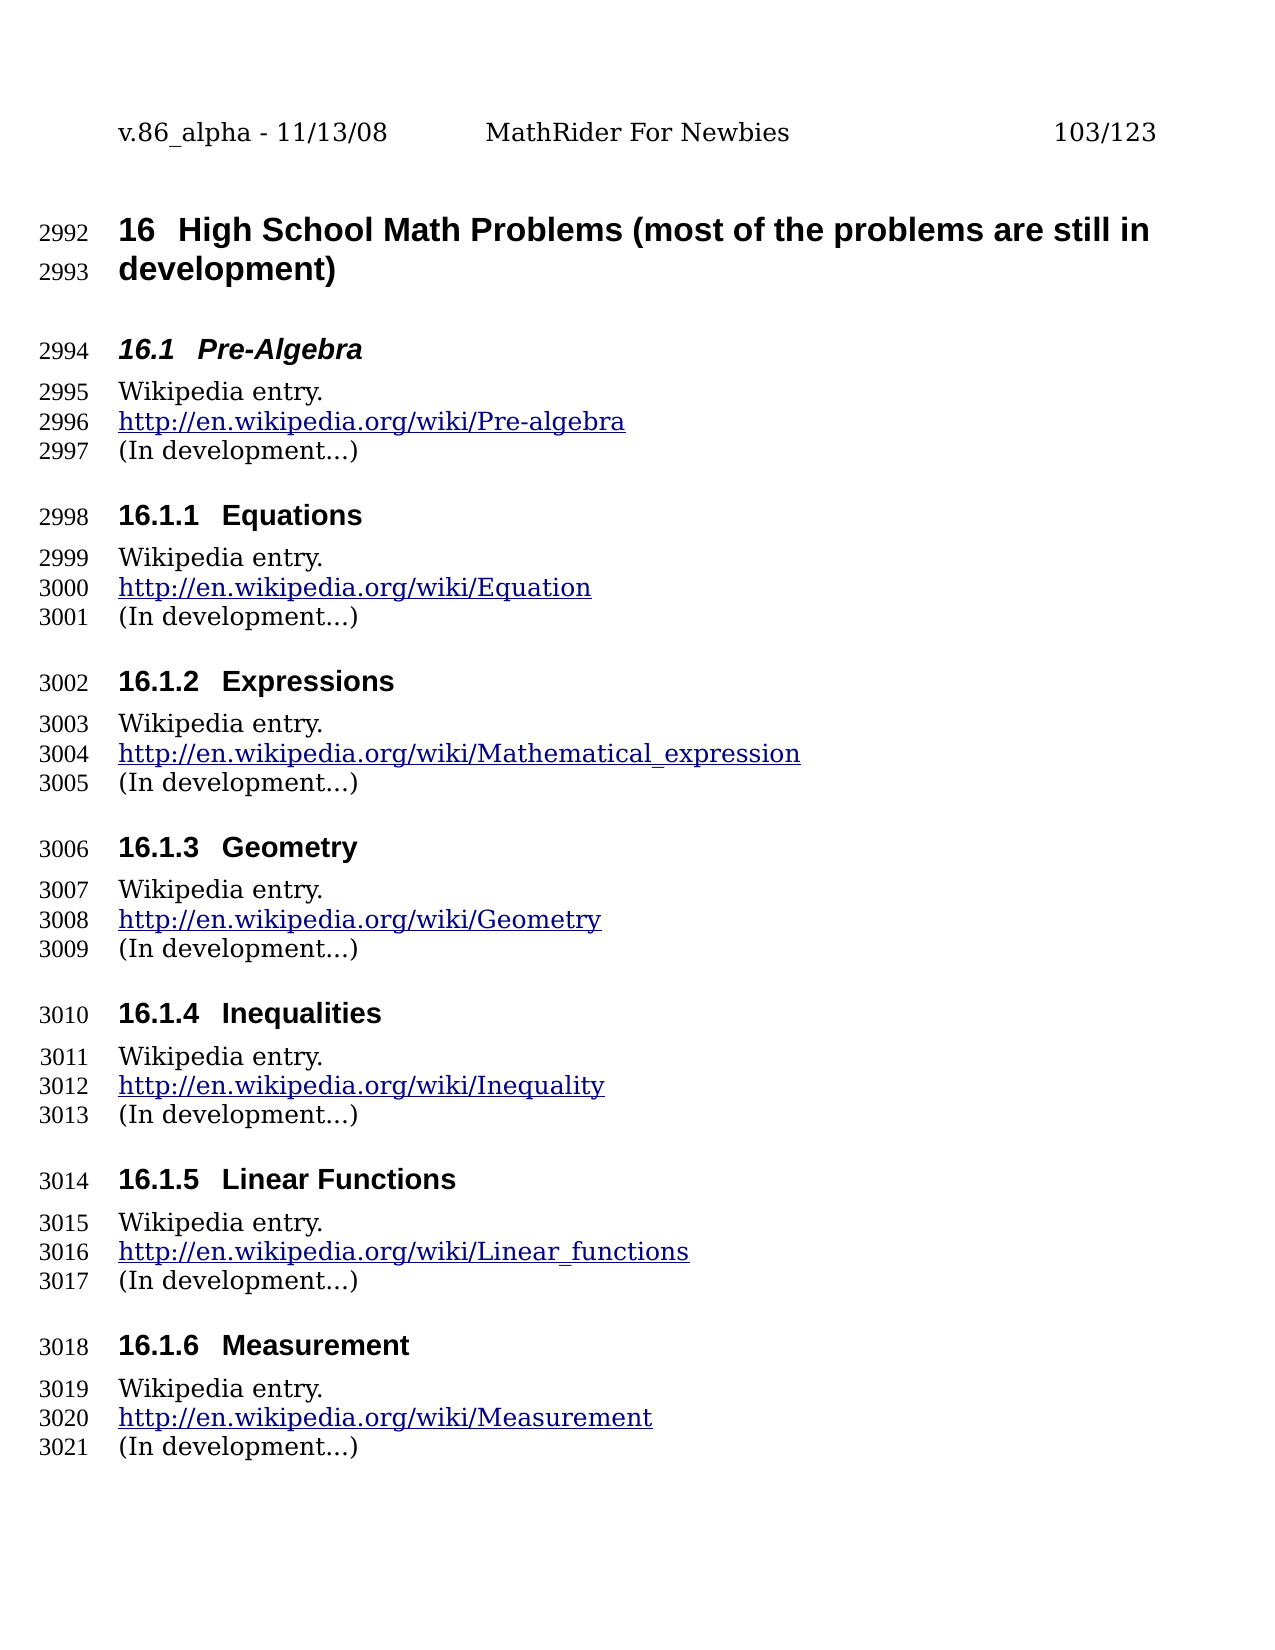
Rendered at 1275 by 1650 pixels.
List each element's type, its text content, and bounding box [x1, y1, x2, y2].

subtitle Expressions [118, 664, 1157, 698]
text Wikipedia entry. [118, 1374, 1157, 1403]
subtitle Pre-Algebra [118, 332, 1157, 366]
text (In development...) [118, 1100, 1157, 1129]
text Wikipedia entry. [118, 378, 1157, 407]
text http://en.wikipedia.org/wiki/Inequality [118, 1071, 1157, 1100]
subtitle Measurement [118, 1328, 1157, 1362]
text (In development...) [118, 1266, 1157, 1295]
text (In development...) [118, 602, 1157, 631]
subtitle Equations [118, 498, 1157, 532]
text http://en.wikipedia.org/wiki/Equation [118, 573, 1157, 602]
subtitle Inequalities [118, 996, 1157, 1030]
subtitle Linear Functions [118, 1162, 1157, 1196]
text Wikipedia entry. [118, 1042, 1157, 1071]
text http://en.wikipedia.org/wiki/Mathematical_expression [118, 739, 1157, 768]
text http://en.wikipedia.org/wiki/Linear_functions [118, 1237, 1157, 1266]
text (In development...) [118, 934, 1157, 963]
text http://en.wikipedia.org/wiki/Measurement [118, 1403, 1157, 1432]
text Wikipedia entry. [118, 544, 1157, 573]
text (In development...) [118, 1432, 1157, 1461]
text (In development...) [118, 768, 1157, 797]
text http://en.wikipedia.org/wiki/Geometry [118, 905, 1157, 934]
text Wikipedia entry. [118, 710, 1157, 739]
subtitle High School Math Problems (most of the problems are still in development) [118, 210, 1157, 287]
text (In development...) [118, 436, 1157, 465]
text Wikipedia entry. [118, 1208, 1157, 1237]
text Wikipedia entry. [118, 876, 1157, 905]
subtitle Geometry [118, 830, 1157, 864]
text http://en.wikipedia.org/wiki/Pre-algebra [118, 407, 1157, 436]
